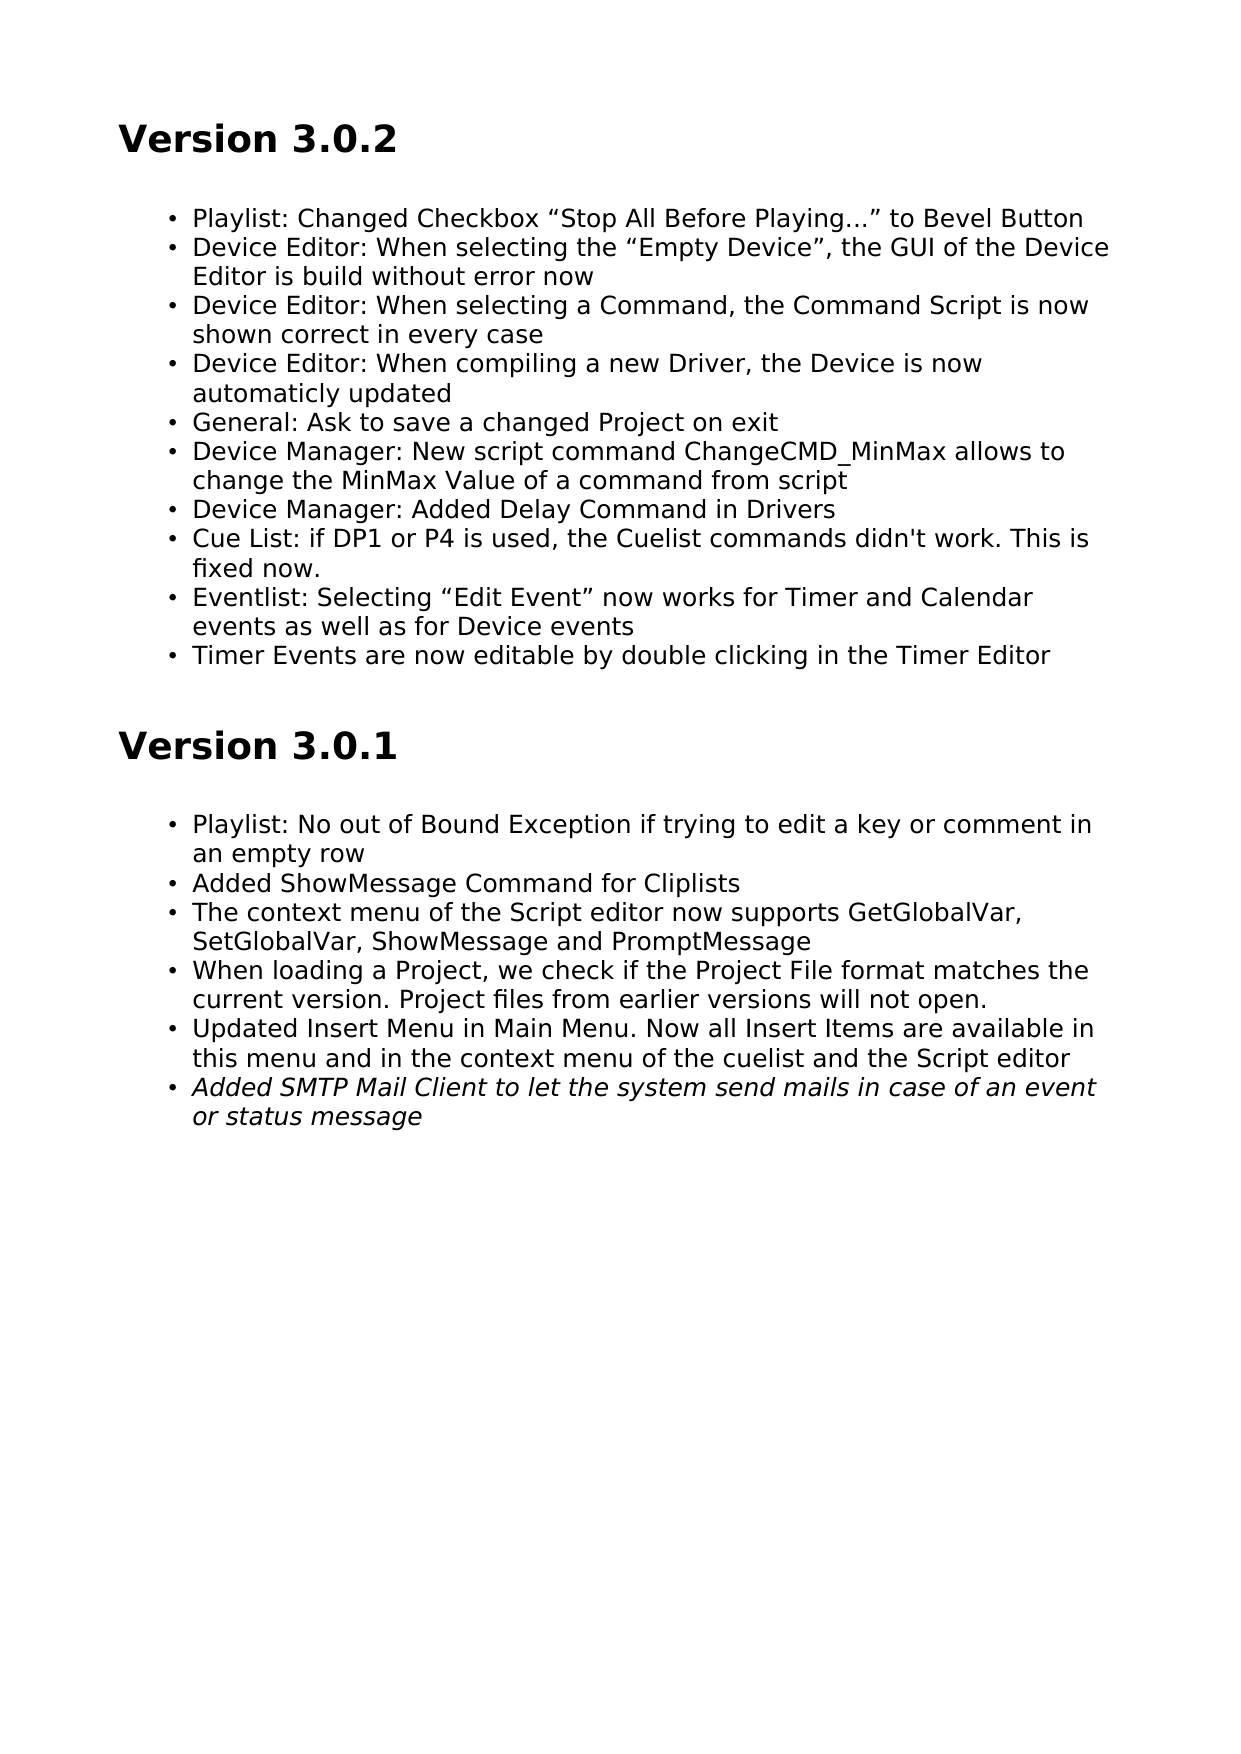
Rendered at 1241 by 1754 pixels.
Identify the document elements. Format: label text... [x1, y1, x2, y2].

list Timer Events are now editable by double clicking in the Timer Editor [177, 641, 1122, 670]
list General: Ask to save a changed Project on exit [177, 408, 1122, 437]
list Added SMTP Mail Client to let the system send mails in case of an event or status message [177, 1073, 1122, 1131]
list Cue List: if DP1 or P4 is used, the Cuelist commands didn't work. This is fixed now. [177, 524, 1122, 583]
list Device Manager: New script command ChangeCMD_MinMax allows to change the MinMax Value of a command from script [177, 437, 1122, 495]
list Playlist: Changed Checkbox “Stop All Before Playing...” to Bevel Button [177, 204, 1122, 233]
list Device Manager: Added Delay Command in Drivers [177, 495, 1122, 524]
list Device Editor: When compiling a new Driver, the Device is now automaticly updated [177, 349, 1122, 408]
subtitle Version 3.0.2 [118, 118, 1122, 162]
list The context menu of the Script editor now supports GetGlobalVar, SetGlobalVar, ShowMessage and PromptMessage [177, 898, 1122, 956]
list Playlist: No out of Bound Exception if trying to edit a key or comment in an empty row [177, 811, 1122, 869]
list Device Editor: When selecting a Command, the Command Script is now shown correct in every case [177, 291, 1122, 349]
subtitle Version 3.0.1 [118, 725, 1122, 768]
list Added ShowMessage Command for Cliplists [177, 869, 1122, 898]
list When loading a Project, we check if the Project File format matches the current version. Project files from earlier versions will not open. [177, 956, 1122, 1015]
list Updated Insert Menu in Main Menu. Now all Insert Items are available in this menu and in the context menu of the cuelist and the Script editor [177, 1015, 1122, 1073]
list Eventlist: Selecting “Edit Event” now works for Timer and Calendar events as well as for Device events [177, 583, 1122, 641]
list Device Editor: When selecting the “Empty Device”, the GUI of the Device Editor is build without error now [177, 233, 1122, 291]
